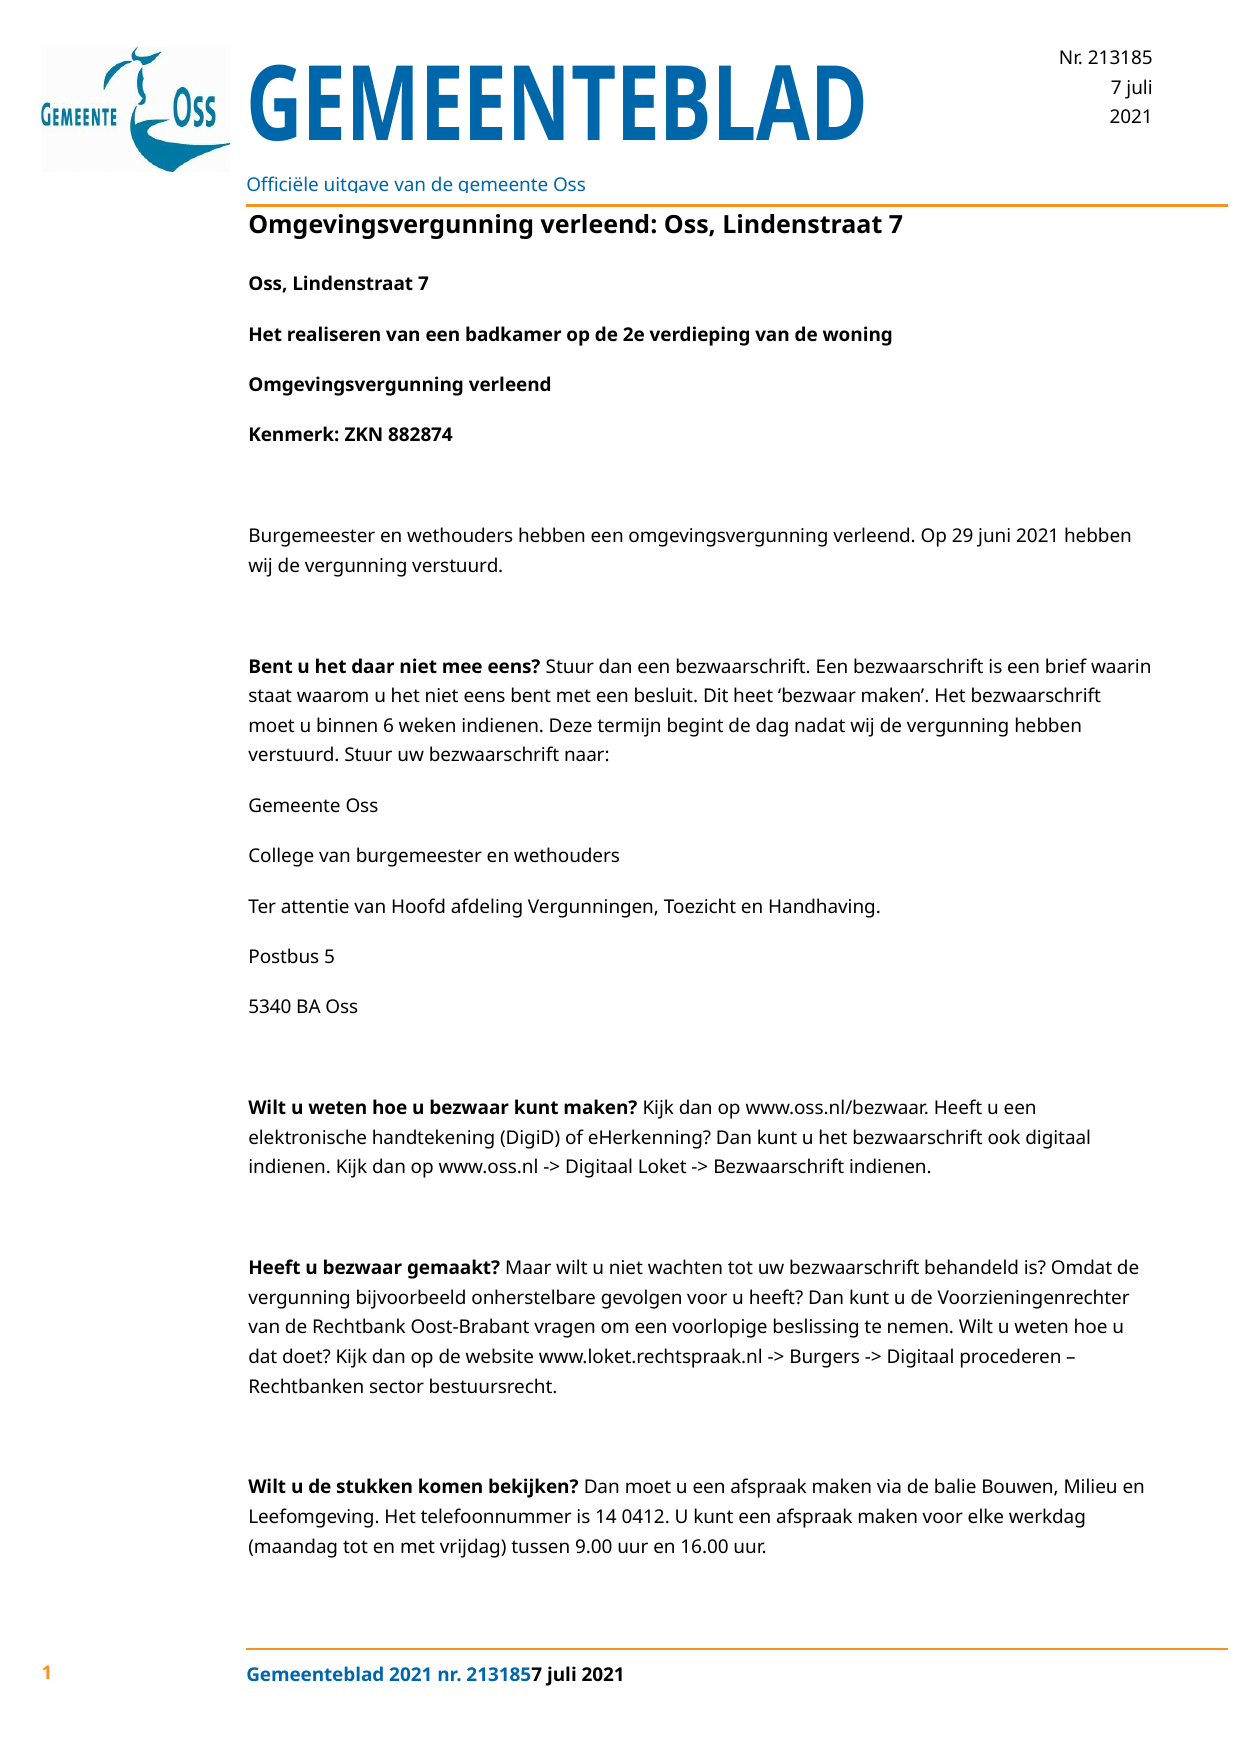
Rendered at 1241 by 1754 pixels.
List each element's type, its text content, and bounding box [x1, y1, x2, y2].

text Oss, Lindenstraat 7 [248, 270, 1152, 296]
text 5340 BA Oss [248, 994, 1152, 1019]
text Kenmerk: ZKN 882874 [248, 422, 1152, 447]
text Wilt u weten hoe u bezwaar kunt maken? Kijk dan op www.oss.nl/bezwaar. Heeft u een elektronische handtekening (DigiD) of eHerkenning? Dan kunt u het bezwaarschrift ook digitaal indienen. Kijk dan op www.oss.nl -> Digitaal Loket -> Bezwaarschrift indienen. [248, 1094, 1152, 1179]
text Ter attentie van Hoofd afdeling Vergunningen, Toezicht en Handhaving. [248, 893, 1152, 918]
text Omgevingsvergunning verleend: Oss, Lindenstraat 7 [248, 207, 1152, 241]
text Burgemeester en wethouders hebben een omgevingsvergunning verleend. Op 29 juni 2021 hebben wij de vergunning verstuurd. [248, 522, 1152, 578]
text Het realiseren van een badkamer op de 2e verdieping van de woning [248, 321, 1152, 346]
text Omgevingsvergunning verleend [248, 371, 1152, 397]
text Gemeente Oss [248, 792, 1152, 818]
text Bent u het daar niet mee eens? Stuur dan een bezwaarschrift. Een bezwaarschrift is een brief waarin staat waarom u het niet eens bent met een besluit. Dit heet ‘bezwaar maken’. Het bezwaarschrift moet u binnen 6 weken indienen. Deze termijn begint de dag nadat wij de vergunning hebben verstuurd. Stuur uw bezwaarschrift naar: [248, 653, 1152, 767]
text Postbus 5 [248, 943, 1152, 969]
text College van burgemeester en wethouders [248, 842, 1152, 868]
text Wilt u de stukken komen bekijken? Dan moet u een afspraak maken via de balie Bouwen, Milieu en Leefomgeving. Het telefoonnummer is 14 0412. U kunt een afspraak maken voor elke werkdag (maandag tot en met vrijdag) tussen 9.00 uur en 16.00 uur. [248, 1474, 1152, 1558]
picture [41, 47, 231, 172]
text Heeft u bezwaar gemaakt? Maar wilt u niet wachten tot uw bezwaarschrift behandeld is? Omdat de vergunning bijvoorbeeld onherstelbare gevolgen voor u heeft? Dan kunt u de Voorzieningenrechter van de Rechtbank Oost-Brabant vragen om een voorlopige beslissing te nemen. Wilt u weten hoe u dat doet? Kijk dan op de website www.loket.rechtspraak.nl -> Burgers -> Digitaal procederen – Rechtbanken sector bestuursrecht. [248, 1254, 1152, 1398]
